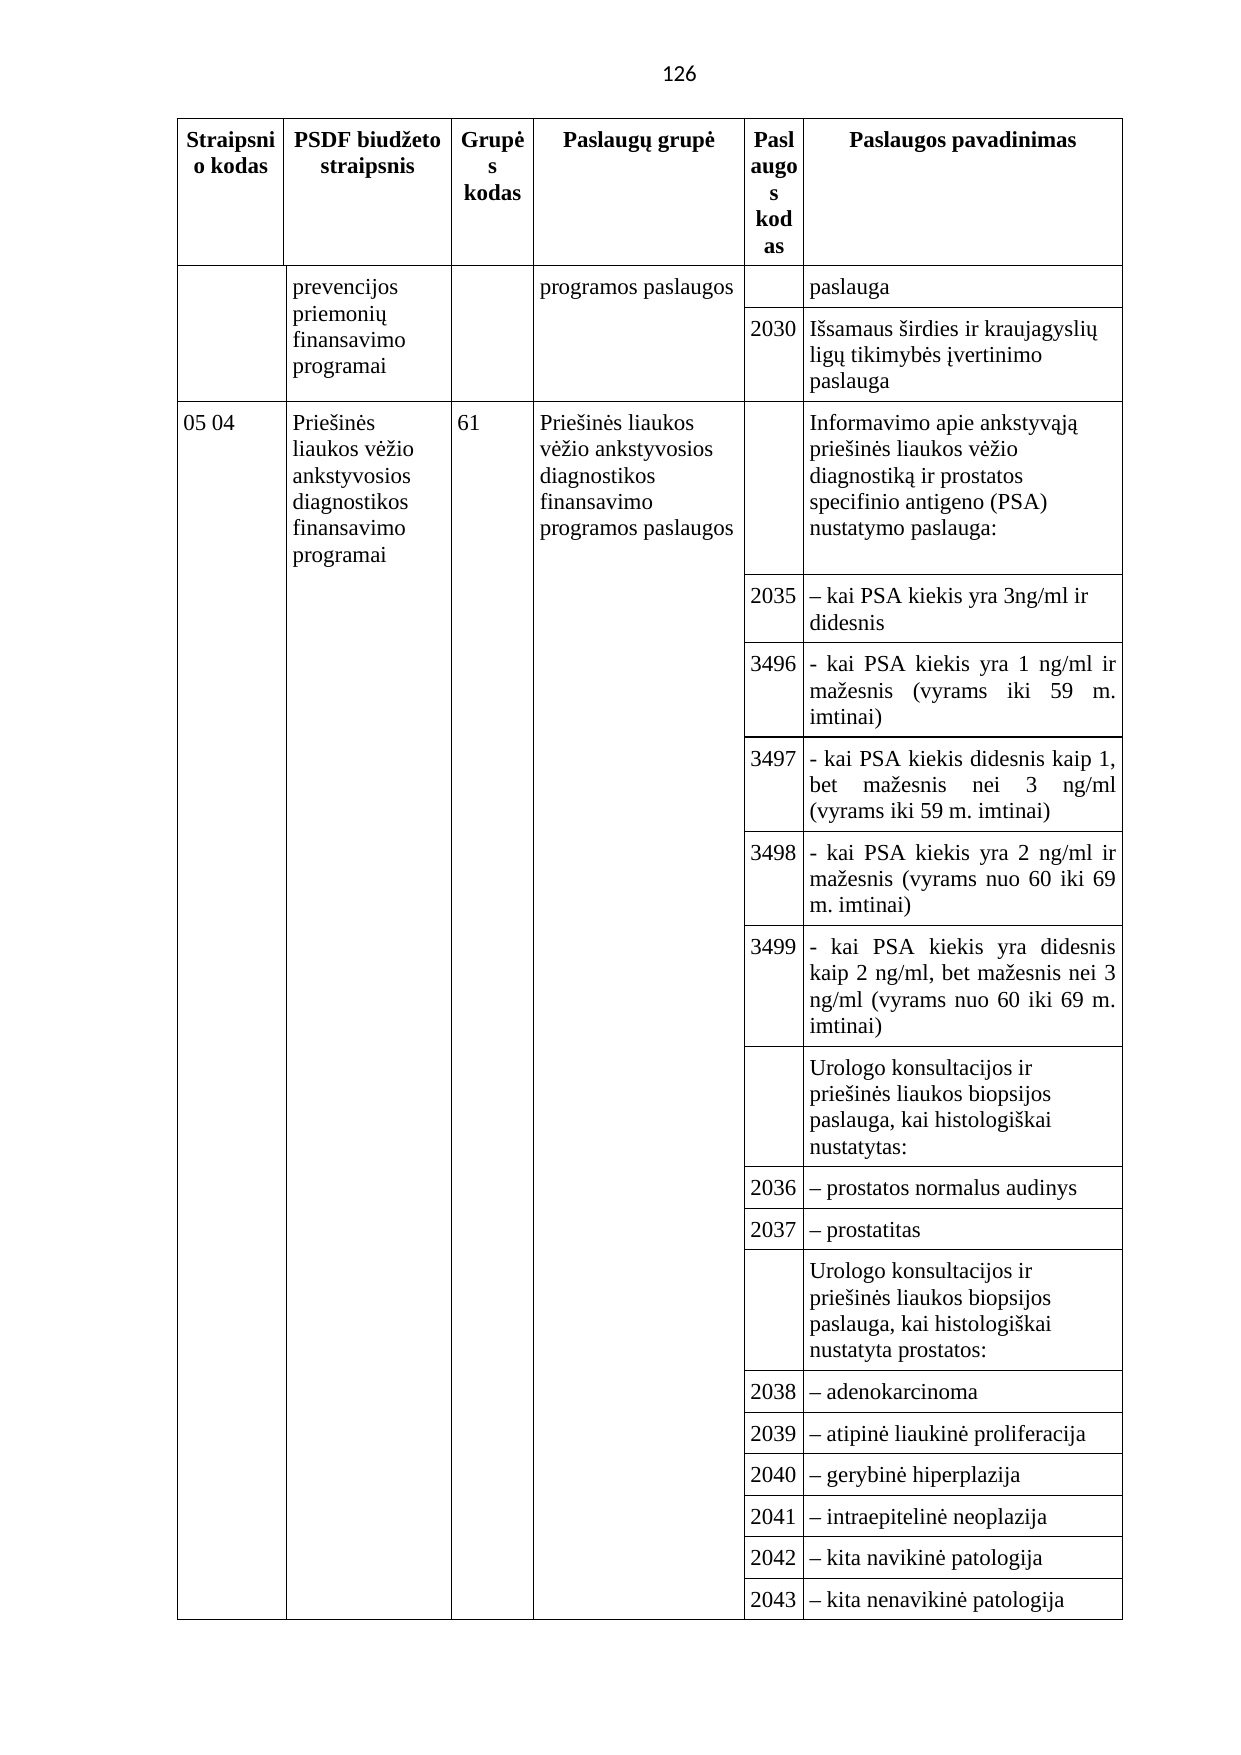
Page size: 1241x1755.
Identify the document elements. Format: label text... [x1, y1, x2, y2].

table_cell [452, 736, 533, 831]
table_cell [287, 736, 451, 831]
table_cell [452, 443, 533, 574]
table_cell programos paslaugos [534, 266, 744, 401]
table_cell Urologo konsultacijos ir priešinės liaukos biopsijos paslauga, kai histologiškai nustatytas: [804, 1047, 1122, 1166]
table_cell [452, 1453, 533, 1495]
table_cell [287, 1578, 451, 1619]
table_cell [452, 1495, 533, 1536]
table_cell [452, 642, 533, 736]
table_cell [534, 1166, 744, 1208]
table_cell – adenokarcinoma [804, 1371, 1122, 1412]
table_cell 3497 [745, 738, 803, 831]
table_cell [178, 1249, 286, 1370]
table_cell 2038 [745, 1371, 803, 1412]
table_header Grupės kodas [452, 119, 533, 265]
table_cell [287, 1166, 451, 1208]
table_cell [178, 1578, 286, 1619]
table_cell [452, 1536, 533, 1578]
table_cell [178, 642, 286, 736]
table_cell [178, 574, 286, 642]
table_cell [534, 1208, 744, 1249]
table_cell [534, 1046, 744, 1166]
table_cell - kai PSA kiekis yra didesnis kaip 2 ng/ml, bet mažesnis nei 3 ng/ml (vyrams nuo 60 iki 69 m. imtinai) [804, 926, 1122, 1046]
table_cell Urologo konsultacijos ir priešinės liaukos biopsijos paslauga, kai histologiškai nustatyta prostatos: [804, 1250, 1122, 1370]
table_cell [178, 1046, 286, 1166]
table_cell [452, 1208, 533, 1249]
table_cell [178, 1495, 286, 1536]
table_header PSDF biudžeto straipsnis [284, 119, 451, 265]
table_cell [178, 266, 286, 307]
table_cell [287, 1370, 451, 1412]
table_cell [534, 574, 744, 642]
table_cell [178, 1453, 286, 1495]
table_cell [745, 266, 803, 307]
table_cell 3499 [745, 926, 803, 1046]
table_cell 2043 [745, 1579, 803, 1619]
table_cell [452, 1412, 533, 1453]
table_cell [452, 1046, 533, 1166]
table_cell [534, 1495, 744, 1536]
table_cell [178, 307, 286, 401]
table_cell 2036 [745, 1167, 803, 1208]
table_cell - kai PSA kiekis yra 1 ng/ml ir mažesnis (vyrams iki 59 m. imtinai) [804, 643, 1122, 736]
table_cell [287, 1249, 451, 1370]
table_header Paslaugų grupė [534, 119, 744, 265]
table_cell [287, 1453, 451, 1495]
table_cell [452, 1578, 533, 1619]
table_cell [452, 1249, 533, 1370]
table_cell [745, 402, 803, 574]
table_cell [534, 642, 744, 736]
table_cell Informavimo apie ankstyvąją priešinės liaukos vėžio diagnostiką ir prostatos specifinio antigeno (PSA) nustatymo paslauga: [804, 402, 1122, 574]
table_cell – prostatos normalus audinys [804, 1167, 1122, 1208]
table_cell – kita nenavikinė patologija [804, 1579, 1122, 1619]
table_cell [178, 831, 286, 925]
table_cell Išsamaus širdies ir kraujagyslių ligų tikimybės įvertinimo paslauga [804, 308, 1122, 401]
table_cell [534, 1578, 744, 1619]
table_cell [452, 307, 533, 401]
table_cell 05 04 [178, 402, 286, 442]
table_cell [452, 1370, 533, 1412]
table_cell [287, 1208, 451, 1249]
table_cell 2039 [745, 1413, 803, 1453]
table_cell [287, 1536, 451, 1578]
table_cell [452, 925, 533, 1046]
table_cell [287, 642, 451, 736]
table_cell [534, 1412, 744, 1453]
table_cell [178, 443, 286, 574]
table_cell [178, 736, 286, 831]
table_cell [178, 1536, 286, 1578]
table_cell – intraepitelinė neoplazija [804, 1496, 1122, 1536]
table_cell [178, 1370, 286, 1412]
table_header Paslaugos pavadinimas [804, 119, 1122, 265]
table_cell 2042 [745, 1537, 803, 1578]
table_cell [534, 1536, 744, 1578]
table_cell 2035 [745, 575, 803, 642]
table_cell [452, 266, 533, 307]
table_cell Priešinės liaukos vėžio ankstyvosios diagnostikos finansavimo programos paslaugos [534, 402, 744, 574]
table_cell [745, 1047, 803, 1166]
table_cell – kai PSA kiekis yra 3ng/ml ir didesnis [804, 575, 1122, 642]
table_cell [178, 925, 286, 1046]
table_cell [178, 1166, 286, 1208]
table_cell – atipinė liaukinė proliferacija [804, 1413, 1122, 1453]
table_cell [287, 1495, 451, 1536]
table_cell paslauga [804, 266, 1122, 307]
table_cell [745, 1250, 803, 1370]
table_cell 2030 [745, 308, 803, 401]
table_cell 2037 [745, 1209, 803, 1249]
table_cell [452, 574, 533, 642]
table_header Straipsnio kodas [178, 119, 283, 265]
table_cell – prostatitas [804, 1209, 1122, 1249]
table_cell prevencijos priemonių finansavimo programai [287, 266, 451, 401]
table_cell [287, 574, 451, 642]
table_cell 61 [452, 402, 533, 442]
table_cell 2041 [745, 1496, 803, 1536]
table_cell [534, 1453, 744, 1495]
table_cell [287, 1412, 451, 1453]
table_cell - kai PSA kiekis yra 2 ng/ml ir mažesnis (vyrams nuo 60 iki 69 m. imtinai) [804, 832, 1122, 925]
table_cell [534, 736, 744, 831]
table_cell - kai PSA kiekis didesnis kaip 1, bet mažesnis nei 3 ng/ml (vyrams iki 59 m. imtinai) [804, 738, 1122, 831]
table_cell 3498 [745, 832, 803, 925]
table_cell [534, 1370, 744, 1412]
table_cell [452, 1166, 533, 1208]
table_cell – kita navikinė patologija [804, 1537, 1122, 1578]
table_cell [287, 831, 451, 925]
table_cell [452, 831, 533, 925]
table_cell [534, 831, 744, 925]
table_cell – gerybinė hiperplazija [804, 1454, 1122, 1495]
table_cell [287, 925, 451, 1046]
table_cell 3496 [745, 643, 803, 736]
table_cell [287, 1046, 451, 1166]
table_cell [534, 925, 744, 1046]
table_cell [178, 1208, 286, 1249]
table_cell 2040 [745, 1454, 803, 1495]
table_cell [534, 1249, 744, 1370]
table_cell [178, 1412, 286, 1453]
table_cell Priešinės liaukos vėžio ankstyvosios diagnostikos finansavimo programai [287, 402, 451, 574]
table_header Paslaugos kodas [745, 119, 803, 265]
